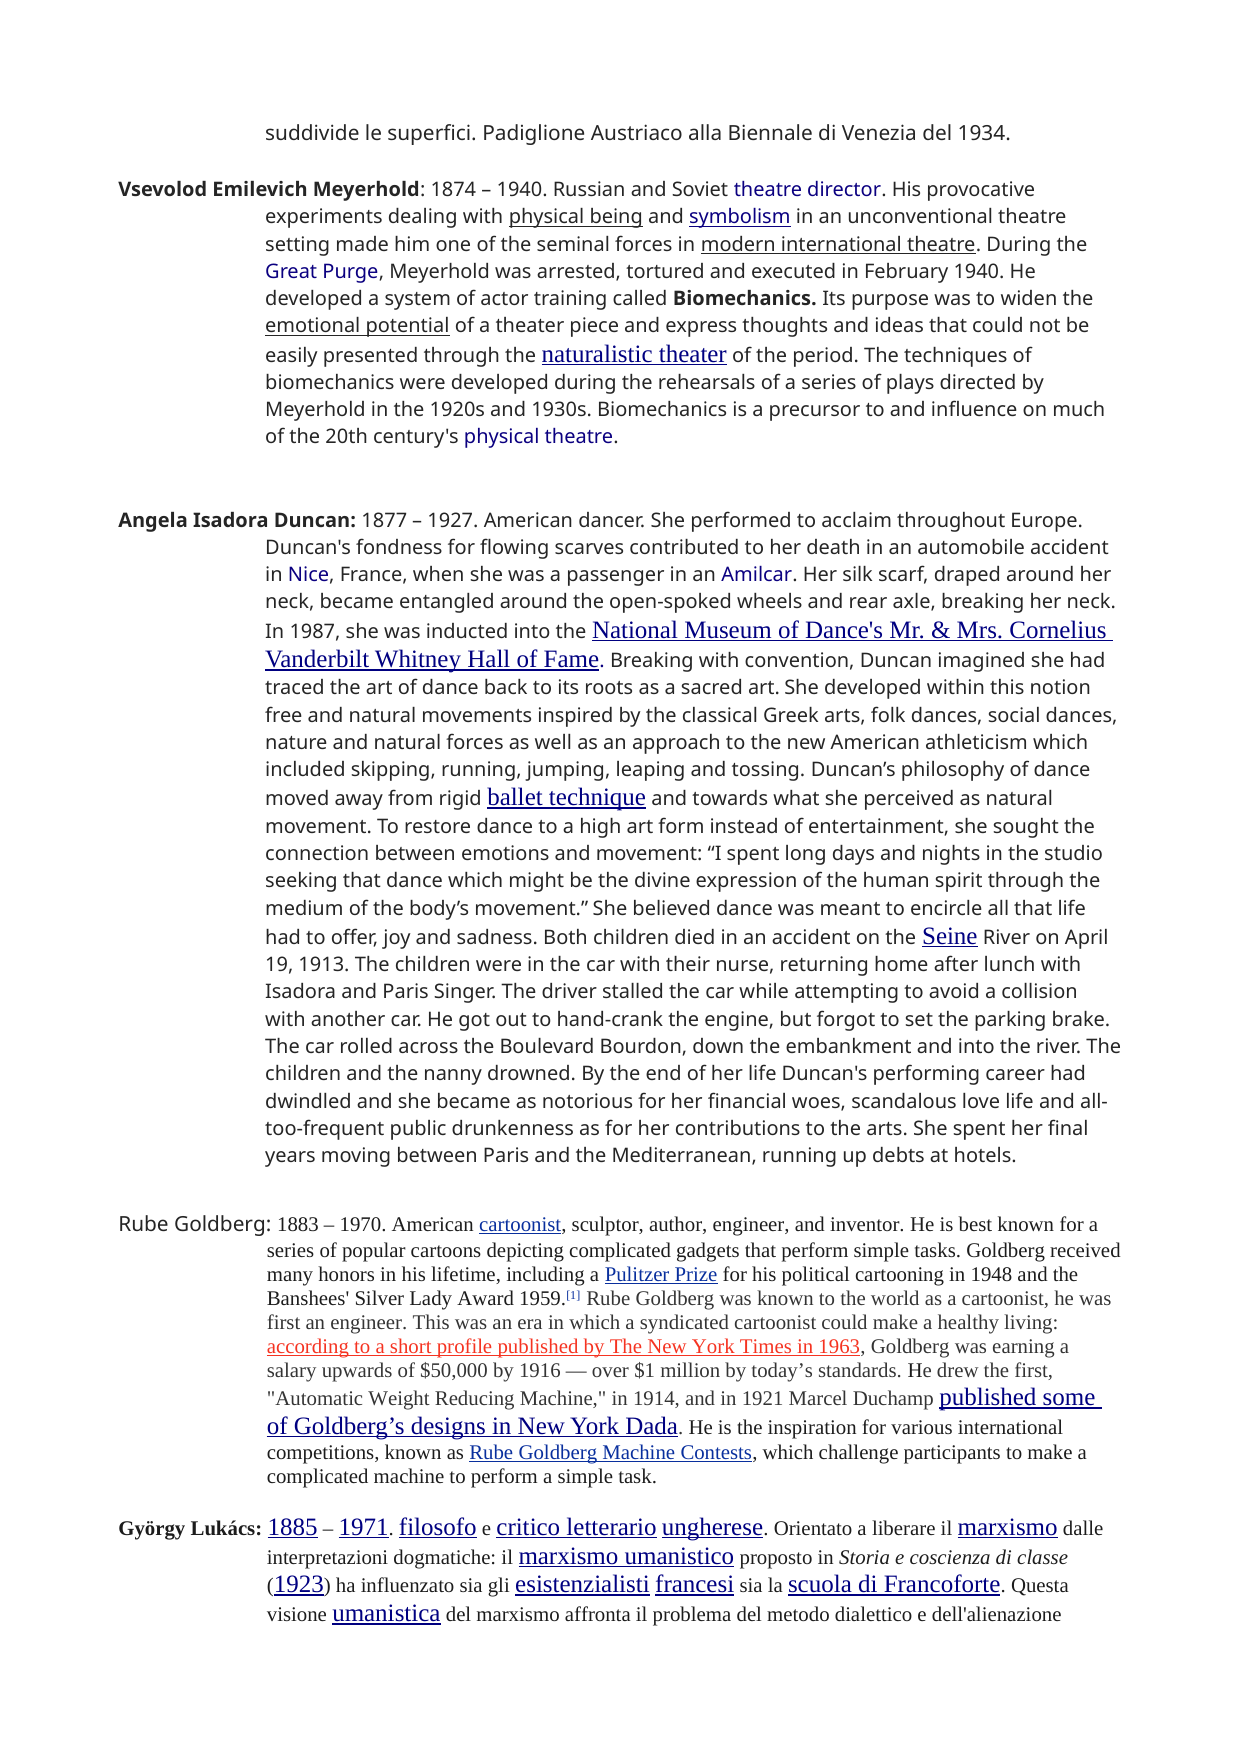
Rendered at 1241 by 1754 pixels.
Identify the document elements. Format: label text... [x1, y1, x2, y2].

text Angela Isadora Duncan: 1877 – 1927. American dancer. She performed to acclaim throughout Europe. Duncan's fondness for flowing scarves contributed to her death in an automobile accident in Nice, France, when she was a passenger in an Amilcar. Her silk scarf, draped around her neck, became entangled around the open-spoked wheels and rear axle, breaking her neck. In 1987, she was inducted into the National Museum of Dance's Mr. & Mrs. Cornelius Vanderbilt Whitney Hall of Fame. Breaking with convention, Duncan imagined she had traced the art of dance back to its roots as a sacred art. She developed within this notion free and natural movements inspired by the classical Greek arts, folk dances, social dances, nature and natural forces as well as an approach to the new American athleticism which included skipping, running, jumping, leaping and tossing. Duncan’s philosophy of dance moved away from rigid ballet technique and towards what she perceived as natural movement. To restore dance to a high art form instead of entertainment, she sought the connection between emotions and movement: “I spent long days and nights in the studio seeking that dance which might be the divine expression of the human spirit through the medium of the body’s movement.” She believed dance was meant to encircle all that life had to offer, joy and sadness. Both children died in an accident on the Seine River on April 19, 1913. The children were in the car with their nurse, returning home after lunch with Isadora and Paris Singer. The driver stalled the car while attempting to avoid a collision with another car. He got out to hand-crank the engine, but forgot to set the parking brake. The car rolled across the Boulevard Bourdon, down the embankment and into the river. The children and the nanny drowned. By the end of her life Duncan's performing career had dwindled and she became as notorious for her financial woes, scandalous love life and all-too-frequent public drunkenness as for her contributions to the arts. She spent her final years moving between Paris and the Mediterranean, running up debts at hotels. [118, 506, 1122, 1168]
text Rube Goldberg: 1883 – 1970. American cartoonist, sculptor, author, engineer, and inventor. He is best known for a series of popular cartoons depicting complicated gadgets that perform simple tasks. Goldberg received many honors in his lifetime, including a Pulitzer Prize for his political cartooning in 1948 and the Banshees' Silver Lady Award 1959.[1] Rube Goldberg was known to the world as a cartoonist, he was first an engineer. This was an era in which a syndicated cartoonist could make a healthy living: according to a short profile published by The New York Times in 1963, Goldberg was earning a salary upwards of $50,000 by 1916 — over $1 million by today’s standards. He drew the first, "Automatic Weight Reducing Machine," in 1914, and in 1921 Marcel Duchamp published some of Goldberg’s designs in New York Dada. He is the inspiration for various international competitions, known as Rube Goldberg Machine Contests, which challenge participants to make a complicated machine to perform a simple task. [118, 1209, 1122, 1488]
text suddivide le superfici. Padiglione Austriaco alla Biennale di Venezia del 1934. [118, 118, 1122, 147]
text Vsevolod Emilevich Meyerhold: 1874 – 1940. Russian and Soviet theatre director. His provocative experiments dealing with physical being and symbolism in an unconventional theatre setting made him one of the seminal forces in modern international theatre. During the Great Purge, Meyerhold was arrested, tortured and executed in February 1940. He developed a system of actor training called Biomechanics. Its purpose was to widen the emotional potential of a theater piece and express thoughts and ideas that could not be easily presented through the naturalistic theater of the period. The techniques of biomechanics were developed during the rehearsals of a series of plays directed by Meyerhold in the 1920s and 1930s. Biomechanics is a precursor to and influence on much of the 20th century's physical theatre. [118, 175, 1122, 450]
text György Lukács: 1885 – 1971. filosofo e critico letterario ungherese. Orientato a liberare il marxismo dalle interpretazioni dogmatiche: il marxismo umanistico proposto in Storia e coscienza di classe (1923) ha influenzato sia gli esistenzialisti francesi sia la scuola di Francoforte. Questa visione umanistica del marxismo affronta il problema del metodo dialettico e dell'alienazione [118, 1512, 1122, 1627]
